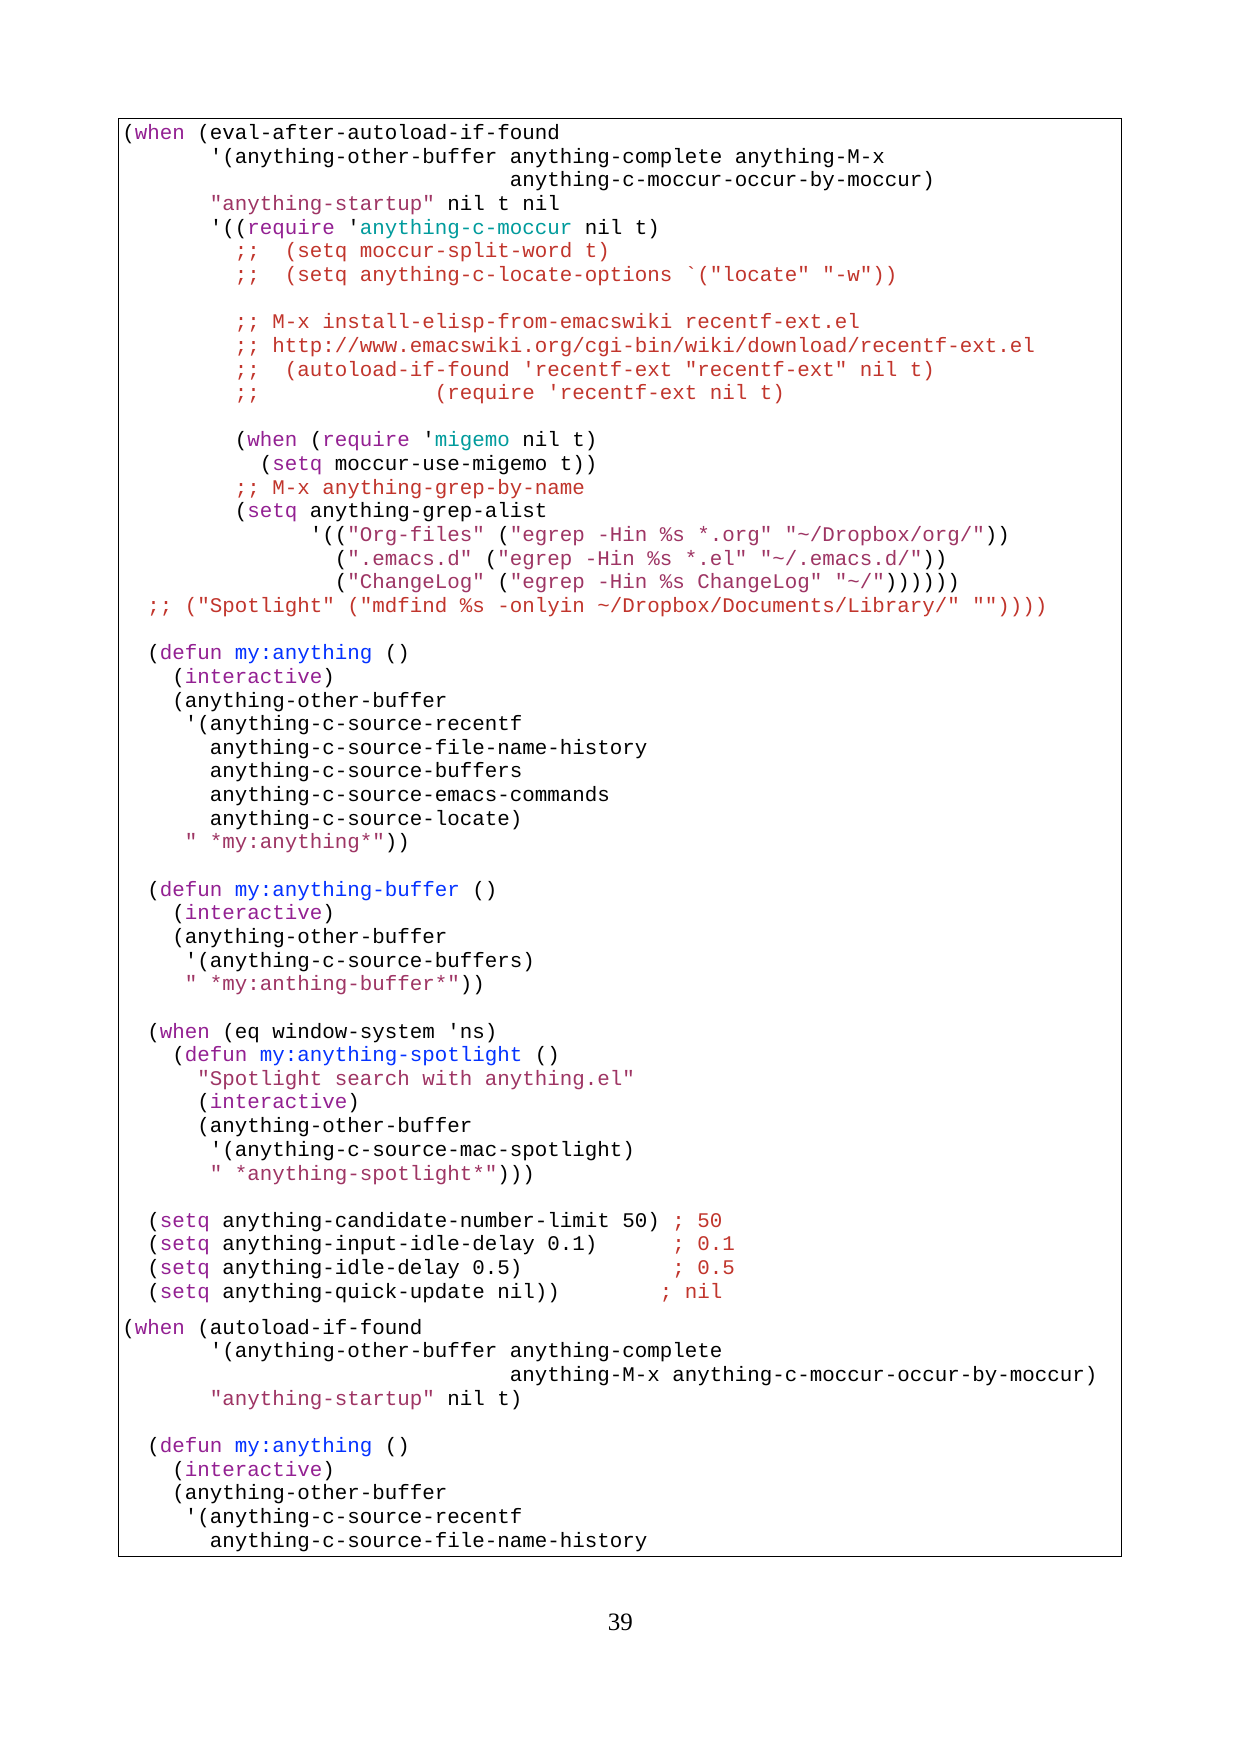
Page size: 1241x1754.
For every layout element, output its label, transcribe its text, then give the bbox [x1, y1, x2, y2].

text " *my:anything*")) [119, 827, 1121, 851]
text (setq anything-candidate-number-limit 50) ; 50 [119, 1206, 1121, 1229]
text '(anything-c-source-buffers) [119, 946, 1121, 969]
text (anything-other-buffer [119, 922, 1121, 946]
text ;; (require 'recentf-ext nil t) [119, 378, 1121, 402]
text ;; ("Spotlight" ("mdfind %s -onlyin ~/Dropbox/Documents/Library/" "")))) [119, 591, 1121, 615]
text anything-c-moccur-occur-by-moccur) [119, 165, 1121, 189]
text (interactive) [119, 662, 1121, 686]
text ;; M-x anything-grep-by-name [119, 473, 1121, 496]
text (when (eq window-system 'ns) [119, 1017, 1121, 1040]
text (when (autoload-if-found [119, 1313, 1121, 1336]
text '(anything-c-source-recentf [119, 1502, 1121, 1526]
text anything-c-source-buffers [119, 757, 1121, 780]
text (setq anything-grep-alist [119, 496, 1121, 520]
text " *anything-spotlight*"))) [119, 1158, 1121, 1182]
text ;; (autoload-if-found 'recentf-ext "recentf-ext" nil t) [119, 354, 1121, 378]
text " *my:anthing-buffer*")) [119, 969, 1121, 993]
text (setq moccur-use-migemo t)) [119, 449, 1121, 473]
text '(("Org-files" ("egrep -Hin %s *.org" "~/Dropbox/org/")) [119, 520, 1121, 544]
text (interactive) [119, 898, 1121, 922]
text ;; http://www.emacswiki.org/cgi-bin/wiki/download/recentf-ext.el [119, 331, 1121, 354]
text anything-c-source-file-name-history [119, 733, 1121, 757]
text (anything-other-buffer [119, 1111, 1121, 1135]
text '(anything-other-buffer anything-complete anything-M-x [119, 142, 1121, 165]
text (".emacs.d" ("egrep -Hin %s *.el" "~/.emacs.d/")) [119, 544, 1121, 567]
text (defun my:anything () [119, 638, 1121, 662]
text (anything-other-buffer [119, 1478, 1121, 1502]
text anything-M-x anything-c-moccur-occur-by-moccur) [119, 1360, 1121, 1384]
text (setq anything-input-idle-delay 0.1) ; 0.1 [119, 1229, 1121, 1253]
text (defun my:anything () [119, 1431, 1121, 1455]
text '(anything-other-buffer anything-complete [119, 1336, 1121, 1360]
text (interactive) [119, 1455, 1121, 1478]
text ;; (setq anything-c-locate-options `("locate" "-w")) [119, 260, 1121, 284]
text anything-c-source-emacs-commands [119, 780, 1121, 804]
text (defun my:anything-buffer () [119, 875, 1121, 898]
text (setq anything-idle-delay 0.5) ; 0.5 [119, 1253, 1121, 1277]
text '(anything-c-source-recentf [119, 709, 1121, 733]
text "anything-startup" nil t) [119, 1384, 1121, 1407]
text '((require 'anything-c-moccur nil t) [119, 213, 1121, 236]
text anything-c-source-file-name-history [119, 1526, 1121, 1556]
text ("ChangeLog" ("egrep -Hin %s ChangeLog" "~/")))))) [119, 567, 1121, 591]
text (when (eval-after-autoload-if-found [119, 119, 1121, 142]
text (interactive) [119, 1088, 1121, 1111]
text (anything-other-buffer [119, 686, 1121, 709]
text "Spotlight search with anything.el" [119, 1064, 1121, 1088]
text (setq anything-quick-update nil)) ; nil [119, 1277, 1121, 1304]
text anything-c-source-locate) [119, 804, 1121, 827]
text ;; M-x install-elisp-from-emacswiki recentf-ext.el [119, 307, 1121, 331]
text (when (require 'migemo nil t) [119, 426, 1121, 449]
text ;; (setq moccur-split-word t) [119, 236, 1121, 260]
text "anything-startup" nil t nil [119, 189, 1121, 213]
text '(anything-c-source-mac-spotlight) [119, 1135, 1121, 1158]
text (defun my:anything-spotlight () [119, 1040, 1121, 1064]
